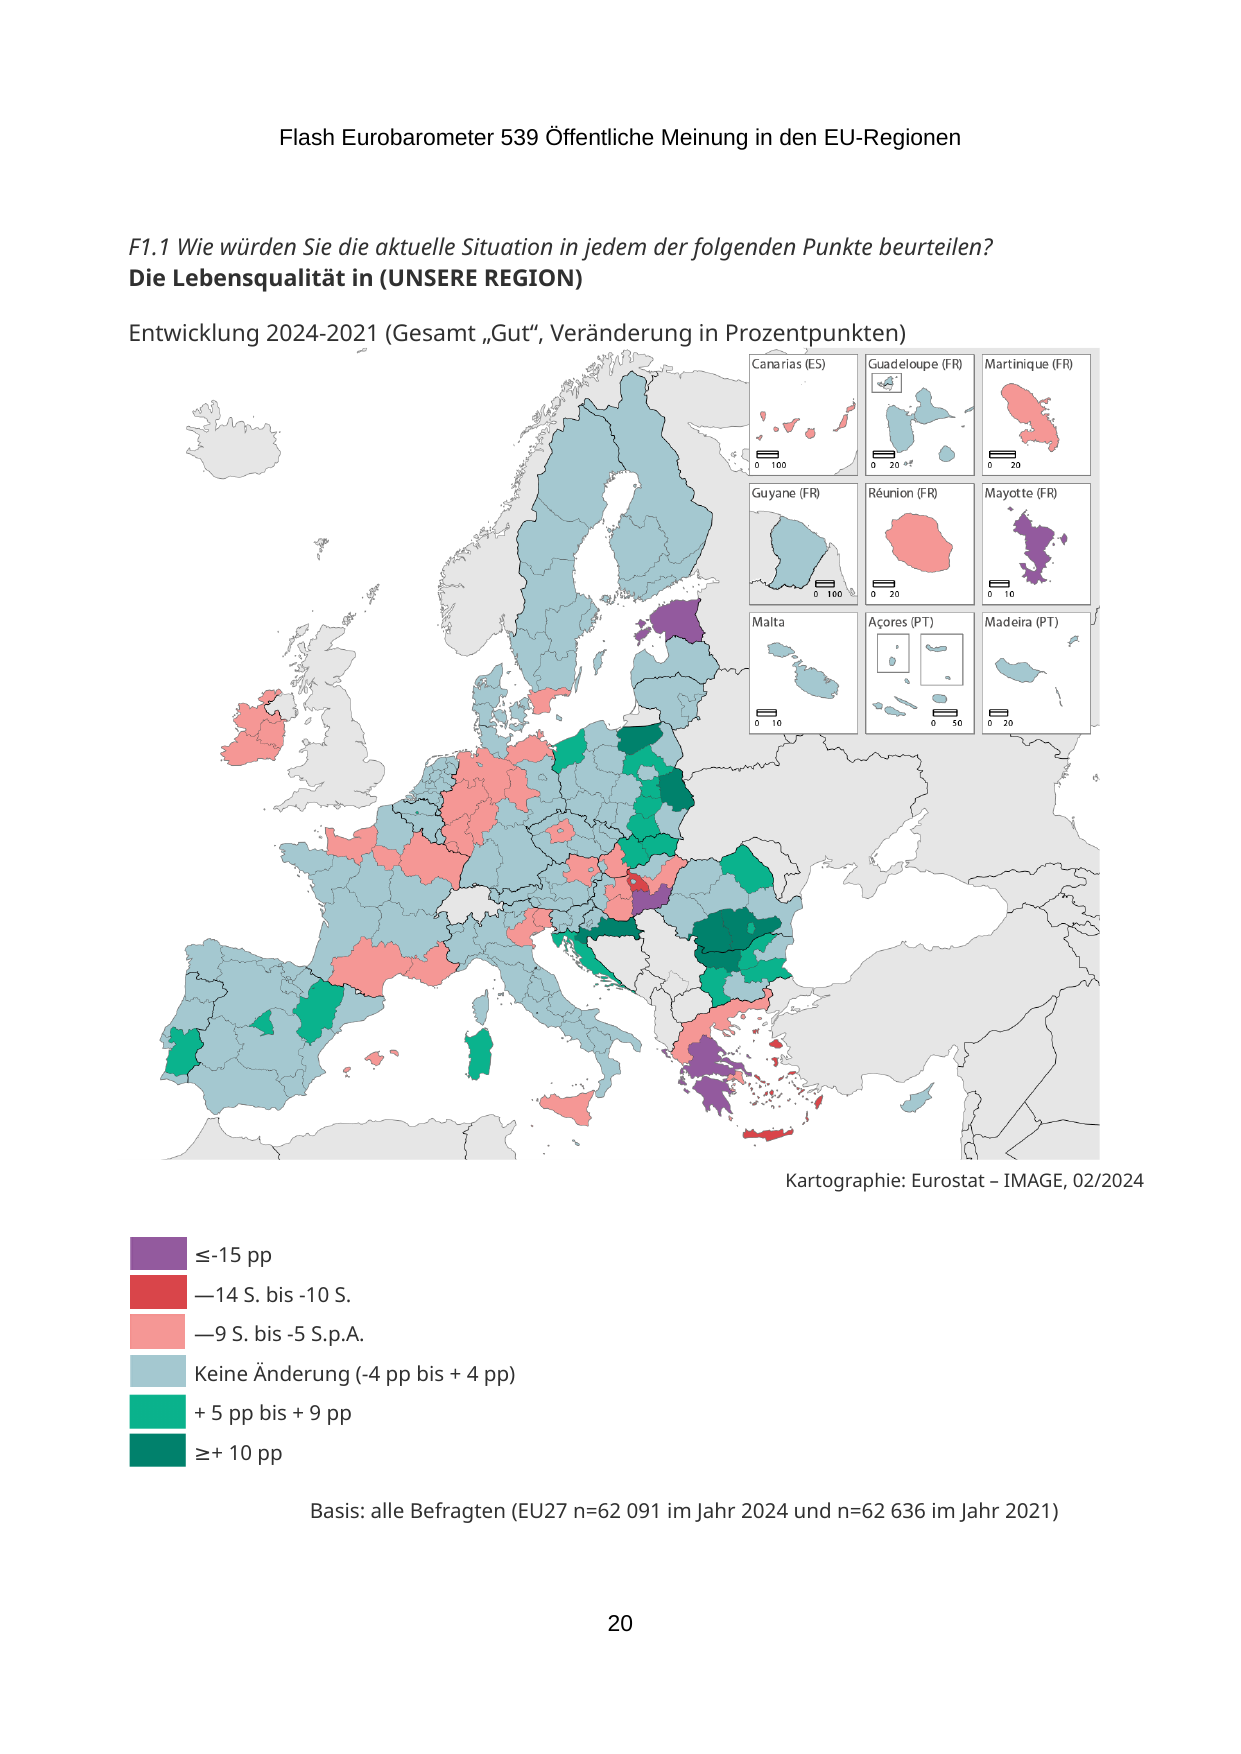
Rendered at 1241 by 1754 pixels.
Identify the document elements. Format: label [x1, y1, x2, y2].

picture [130, 1237, 187, 1270]
picture [117, 347, 1103, 1161]
picture [130, 1314, 185, 1349]
picture [130, 1395, 185, 1428]
picture [130, 1355, 186, 1387]
picture [130, 1275, 187, 1309]
picture [130, 1434, 185, 1466]
